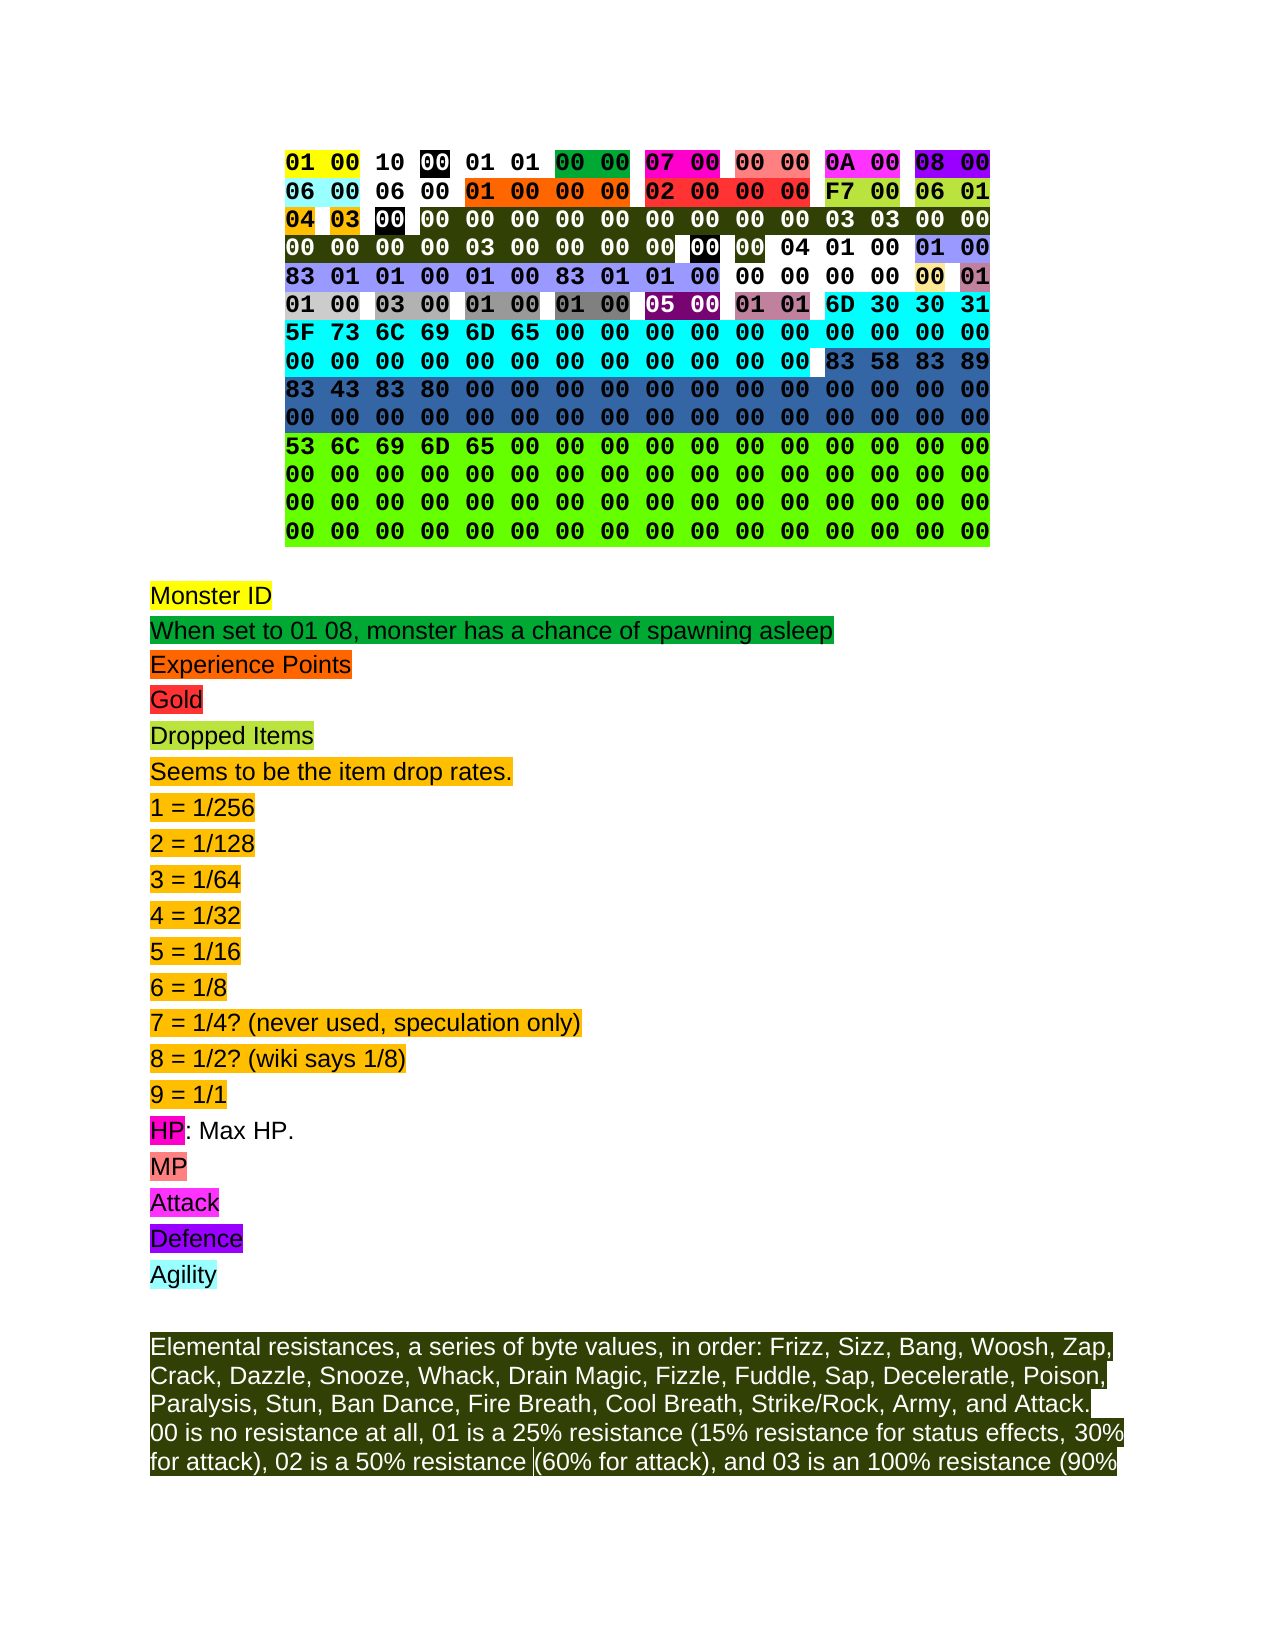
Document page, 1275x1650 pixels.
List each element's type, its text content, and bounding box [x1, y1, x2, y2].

text 00 00 00 00 00 00 00 00 00 00 00 00 83 58 83 89 [150, 348, 1125, 377]
text Experience Points [150, 650, 1125, 679]
text 04 03 00 00 00 00 00 00 00 00 00 00 03 03 00 00 [150, 207, 1125, 235]
text 9 = 1/1 [150, 1080, 1125, 1109]
text Gold [150, 685, 1125, 714]
text 2 = 1/128 [150, 829, 1125, 857]
text Attack [150, 1188, 1125, 1217]
text 00 00 00 00 03 00 00 00 00 00 00 04 01 00 01 00 [150, 235, 1125, 263]
text 06 00 06 00 01 00 00 00 02 00 00 00 F7 00 06 01 [150, 178, 1125, 207]
text 01 00 03 00 01 00 01 00 05 00 01 01 6D 30 30 31 [150, 292, 1125, 320]
text 00 00 00 00 00 00 00 00 00 00 00 00 00 00 00 00 [150, 518, 1125, 547]
text Agility [150, 1260, 1125, 1289]
text 53 6C 69 6D 65 00 00 00 00 00 00 00 00 00 00 00 [150, 433, 1125, 462]
text HP: Max HP. [150, 1116, 1125, 1145]
text 01 00 10 00 01 01 00 00 07 00 00 00 0A 00 08 00 [150, 150, 1125, 178]
text 5F 73 6C 69 6D 65 00 00 00 00 00 00 00 00 00 00 [150, 320, 1125, 348]
text Defence [150, 1224, 1125, 1253]
text 6 = 1/8 [150, 972, 1125, 1001]
text 83 43 83 80 00 00 00 00 00 00 00 00 00 00 00 00 [150, 377, 1125, 405]
text 8 = 1/2? (wiki says 1/8) [150, 1044, 1125, 1073]
text 5 = 1/16 [150, 937, 1125, 965]
text When set to 01 08, monster has a chance of spawning asleep [150, 616, 1125, 644]
text Dropped Items [150, 721, 1125, 750]
text 00 00 00 00 00 00 00 00 00 00 00 00 00 00 00 00 [150, 490, 1125, 518]
text 4 = 1/32 [150, 901, 1125, 929]
text MP [150, 1152, 1125, 1181]
text Elemental resistances, a series of byte values, in order: Frizz, Sizz, Bang, Woosh, Zap, Crack, Dazzle, Snooze, Whack, Drain Magic, Fizzle, Fuddle, Sap, Deceleratle, Poison, Paralysis, Stun, Ban Dance, Fire Breath, Cool Breath, Strike/Rock, Army, and Attack. 00 is no resistance at all, 01 is a 25% resistance (15% resistance for status effects, 30% for attack), 02 is a 50% resistance (60% for attack), and 03 is an 100% resistance (90% [150, 1332, 1125, 1476]
text 83 01 01 00 01 00 83 01 01 00 00 00 00 00 00 01 [150, 263, 1125, 292]
text 3 = 1/64 [150, 865, 1125, 893]
text Seems to be the item drop rates. [150, 757, 1125, 786]
text Monster ID [150, 581, 1125, 610]
text 00 00 00 00 00 00 00 00 00 00 00 00 00 00 00 00 [150, 405, 1125, 433]
text 00 00 00 00 00 00 00 00 00 00 00 00 00 00 00 00 [150, 462, 1125, 490]
text 7 = 1/4? (never used, speculation only) [150, 1008, 1125, 1037]
text 1 = 1/256 [150, 793, 1125, 822]
